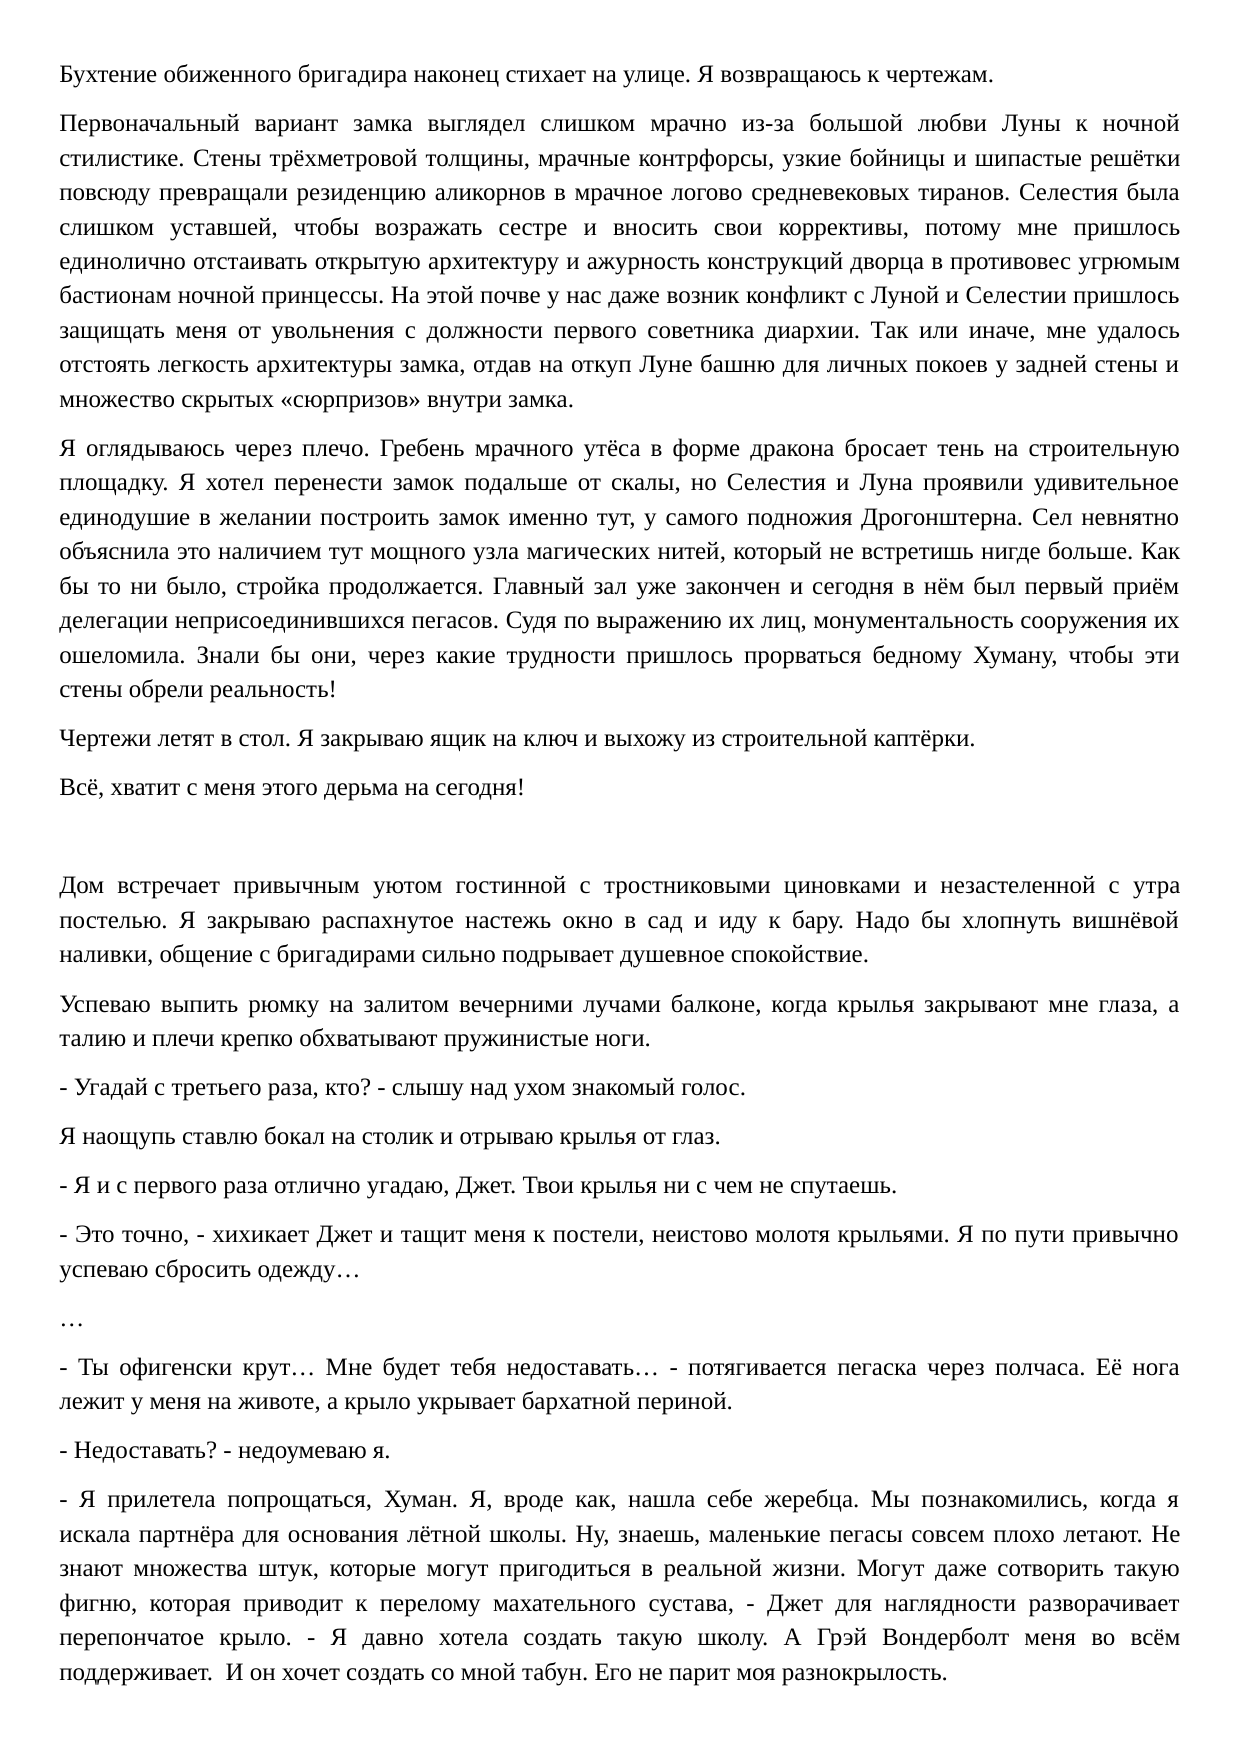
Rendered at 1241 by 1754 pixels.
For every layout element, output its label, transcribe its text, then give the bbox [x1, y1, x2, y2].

text Я оглядываюсь через плечо. Гребень мрачного утёса в форме дракона бросает тень на строительную площадку. Я хотел перенести замок подальше от скалы, но Селестия и Луна проявили удивительное единодушие в желании построить замок именно тут, у самого подножия Дрогонштерна. Сел невнятно объяснила это наличием тут мощного узла магических нитей, который не встретишь нигде больше. Как бы то ни было, стройка продолжается. Главный зал уже закончен и сегодня в нём был первый приём делегации неприсоединившихся пегасов. Судя по выражению их лиц, монументальность сооружения их ошеломила. Знали бы они, через какие трудности пришлось прорваться бедному Хуману, чтобы эти стены обрели реальность! [59, 433, 1181, 703]
text - Недоставать? - недоумеваю я. [59, 1436, 1181, 1464]
text - Это точно, - хихикает Джет и тащит меня к постели, неистово молотя крыльями. Я по пути привычно успеваю сбросить одежду… [59, 1219, 1181, 1283]
text Я наощупь ставлю бокал на столик и отрываю крылья от глаз. [59, 1121, 1181, 1150]
text Чертежи летят в стол. Я закрываю ящик на ключ и выхожу из строительной каптёрки. [59, 723, 1181, 752]
text - Я прилетела попрощаться, Хуман. Я, вроде как, нашла себе жеребца. Мы познакомились, когда я искала партнёра для основания лётной школы. Ну, знаешь, маленькие пегасы совсем плохо летают. Не знают множества штук, которые могут пригодиться в реальной жизни. Могут даже сотворить такую фигню, которая приводит к перелому махательного сустава, - Джет для наглядности разворачивает перепончатое крыло. - Я давно хотела создать такую школу. А Грэй Вондерболт меня во всём поддерживает. И он хочет создать со мной табун. Его не парит моя разнокрылость. [59, 1484, 1181, 1686]
text - Угадай с третьего раза, кто? - слышу над ухом знакомый голос. [59, 1072, 1181, 1101]
text Дом встречает привычным уютом гостинной с тростниковыми циновками и незастеленной с утра постелью. Я закрываю распахнутое настежь окно в сад и иду к бару. Надо бы хлопнуть вишнёвой наливки, общение с бригадирами сильно подрывает душевное спокойствие. [59, 871, 1181, 968]
text Всё, хватит с меня этого дерьма на сегодня! [59, 772, 1181, 801]
text Бухтение обиженного бригадира наконец стихает на улице. Я возвращаюсь к чертежам. [59, 59, 1181, 88]
text Первоначальный вариант замка выглядел слишком мрачно из-за большой любви Луны к ночной стилистике. Стены трёхметровой толщины, мрачные контрфорсы, узкие бойницы и шипастые решётки повсюду превращали резиденцию аликорнов в мрачное логово средневековых тиранов. Селестия была слишком уставшей, чтобы возражать сестре и вносить свои коррективы, потому мне пришлось единолично отстаивать открытую архитектуру и ажурность конструкций дворца в противовес угрюмым бастионам ночной принцессы. На этой почве у нас даже возник конфликт с Луной и Селестии пришлось защищать меня от увольнения с должности первого советника диархии. Так или иначе, мне удалось отстоять легкость архитектуры замка, отдав на откуп Луне башню для личных покоев у задней стены и множество скрытых «сюрпризов» внутри замка. [59, 108, 1181, 413]
text - Ты офигенски крут… Мне будет тебя недоставать… - потягивается пегаска через полчаса. Её нога лежит у меня на животе, а крыло укрывает бархатной периной. [59, 1352, 1181, 1415]
text - Я и с первого раза отлично угадаю, Джет. Твои крылья ни с чем не спутаешь. [59, 1170, 1181, 1199]
text … [59, 1303, 1181, 1332]
text Успеваю выпить рюмку на залитом вечерними лучами балконе, когда крылья закрывают мне глаза, а талию и плечи крепко обхватывают пружинистые ноги. [59, 989, 1181, 1052]
